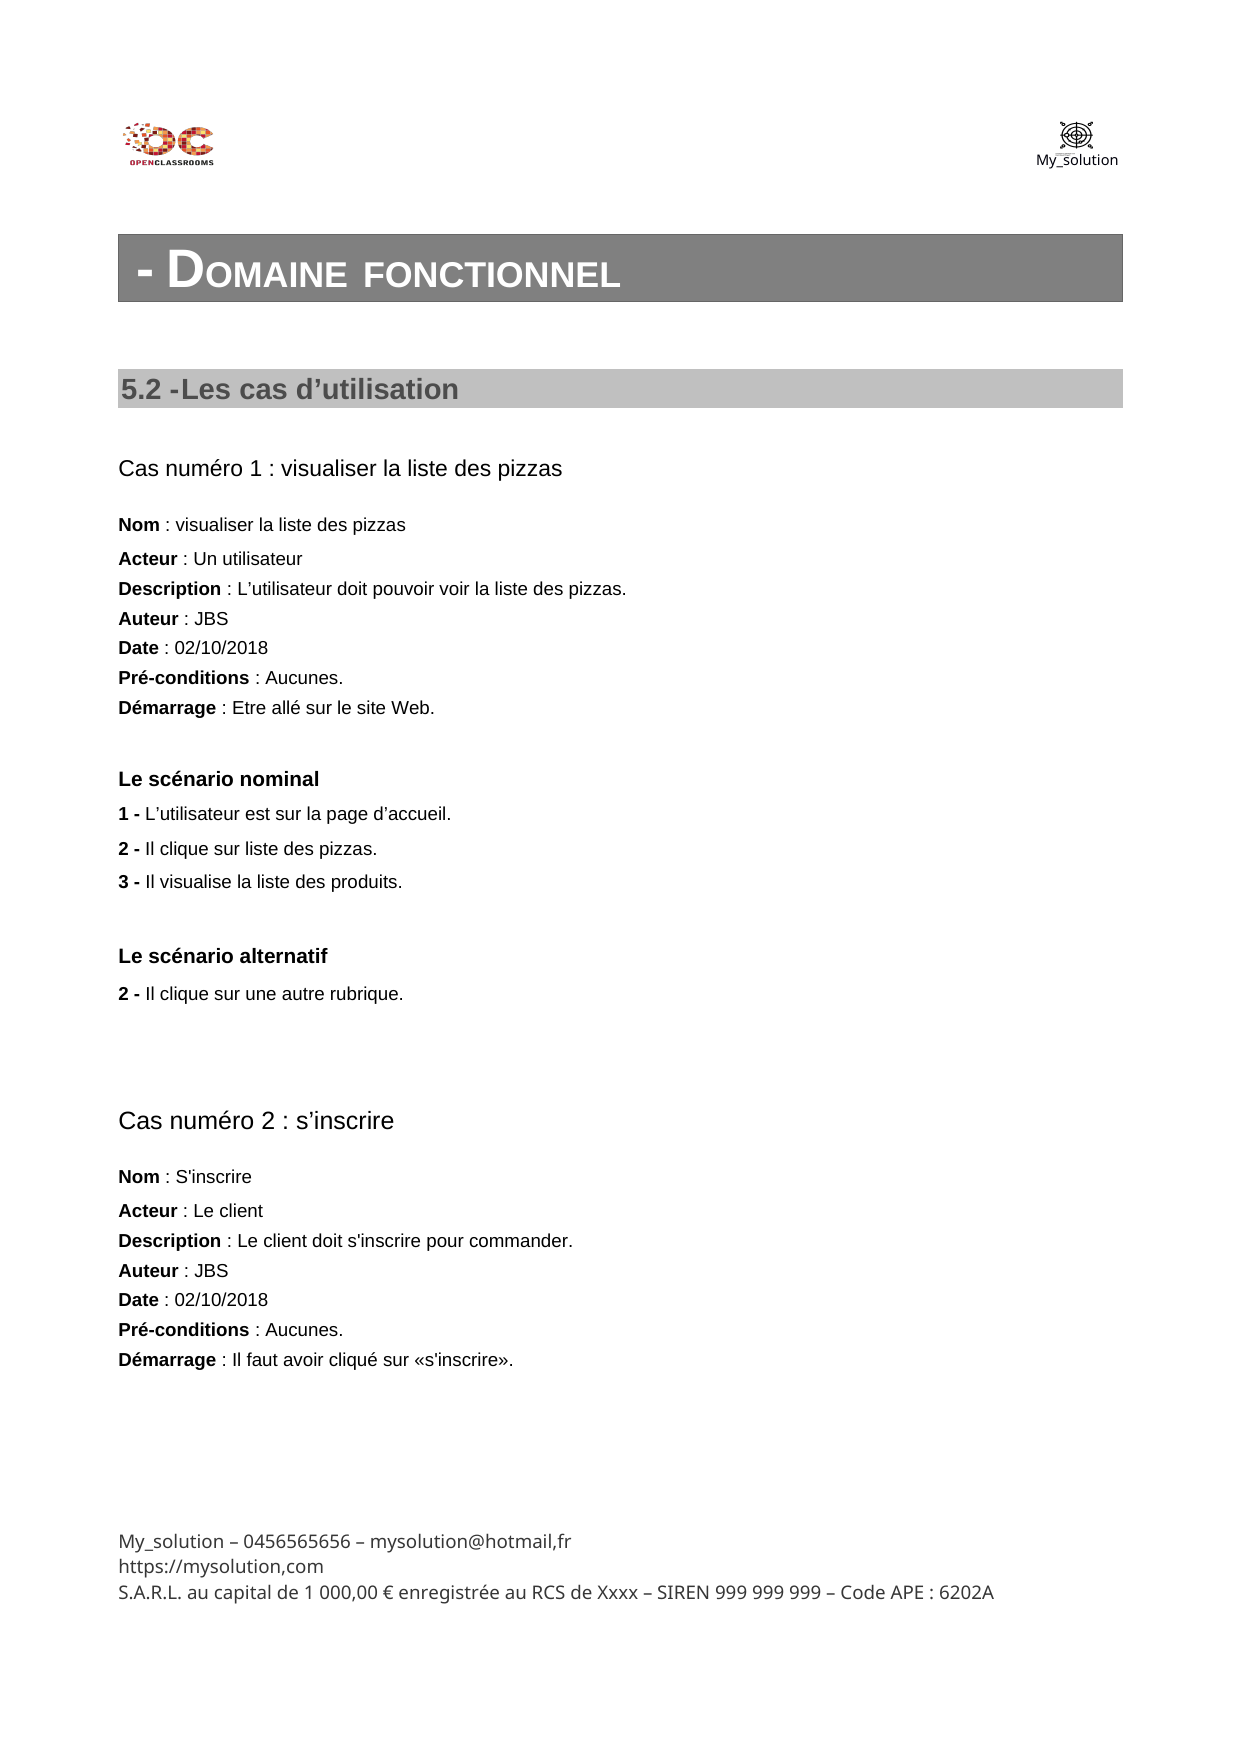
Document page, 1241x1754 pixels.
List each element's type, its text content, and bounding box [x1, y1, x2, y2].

text Démarrage : Etre allé sur le site Web. [118, 697, 1122, 718]
picture [119, 118, 217, 170]
subtitle Domaine fonctionnel [119, 235, 1122, 301]
text Auteur : JBS [118, 1259, 1122, 1281]
text Description : L’utilisateur doit pouvoir voir la liste des pizzas. [118, 578, 1122, 599]
text Pré-conditions : Aucunes. [118, 667, 1122, 688]
text 1 - L’utilisateur est sur la page d’accueil. [118, 800, 1122, 826]
text 2 - Il clique sur liste des pizzas. [118, 835, 1122, 861]
text Cas numéro 1 : visualiser la liste des pizzas [118, 452, 1122, 483]
text 3 - Il visualise la liste des produits. [118, 871, 1122, 892]
text Date : 02/10/2018 [118, 1289, 1122, 1311]
text Le scénario nominal [118, 767, 1122, 791]
picture [1052, 118, 1101, 158]
text Description : Le client doit s'inscrire pour commander. [118, 1230, 1122, 1251]
text Auteur : JBS [118, 607, 1122, 629]
text Date : 02/10/2018 [118, 637, 1122, 659]
text Nom : visualiser la liste des pizzas [118, 514, 1122, 536]
text Acteur : Un utilisateur [118, 548, 1122, 570]
text Acteur : Le client [118, 1200, 1122, 1222]
text Cas numéro 2 : s’inscrire [118, 1106, 1122, 1135]
text Le scénario alternatif [118, 941, 1122, 970]
subtitle Les cas d’utilisation [119, 370, 1122, 407]
text Pré-conditions : Aucunes. [118, 1319, 1122, 1340]
text 2 - Il clique sur une autre rubrique. [118, 980, 1122, 1006]
text Démarrage : Il faut avoir cliqué sur «s'inscrire». [118, 1348, 1122, 1370]
text Nom : S'inscrire [118, 1166, 1122, 1187]
